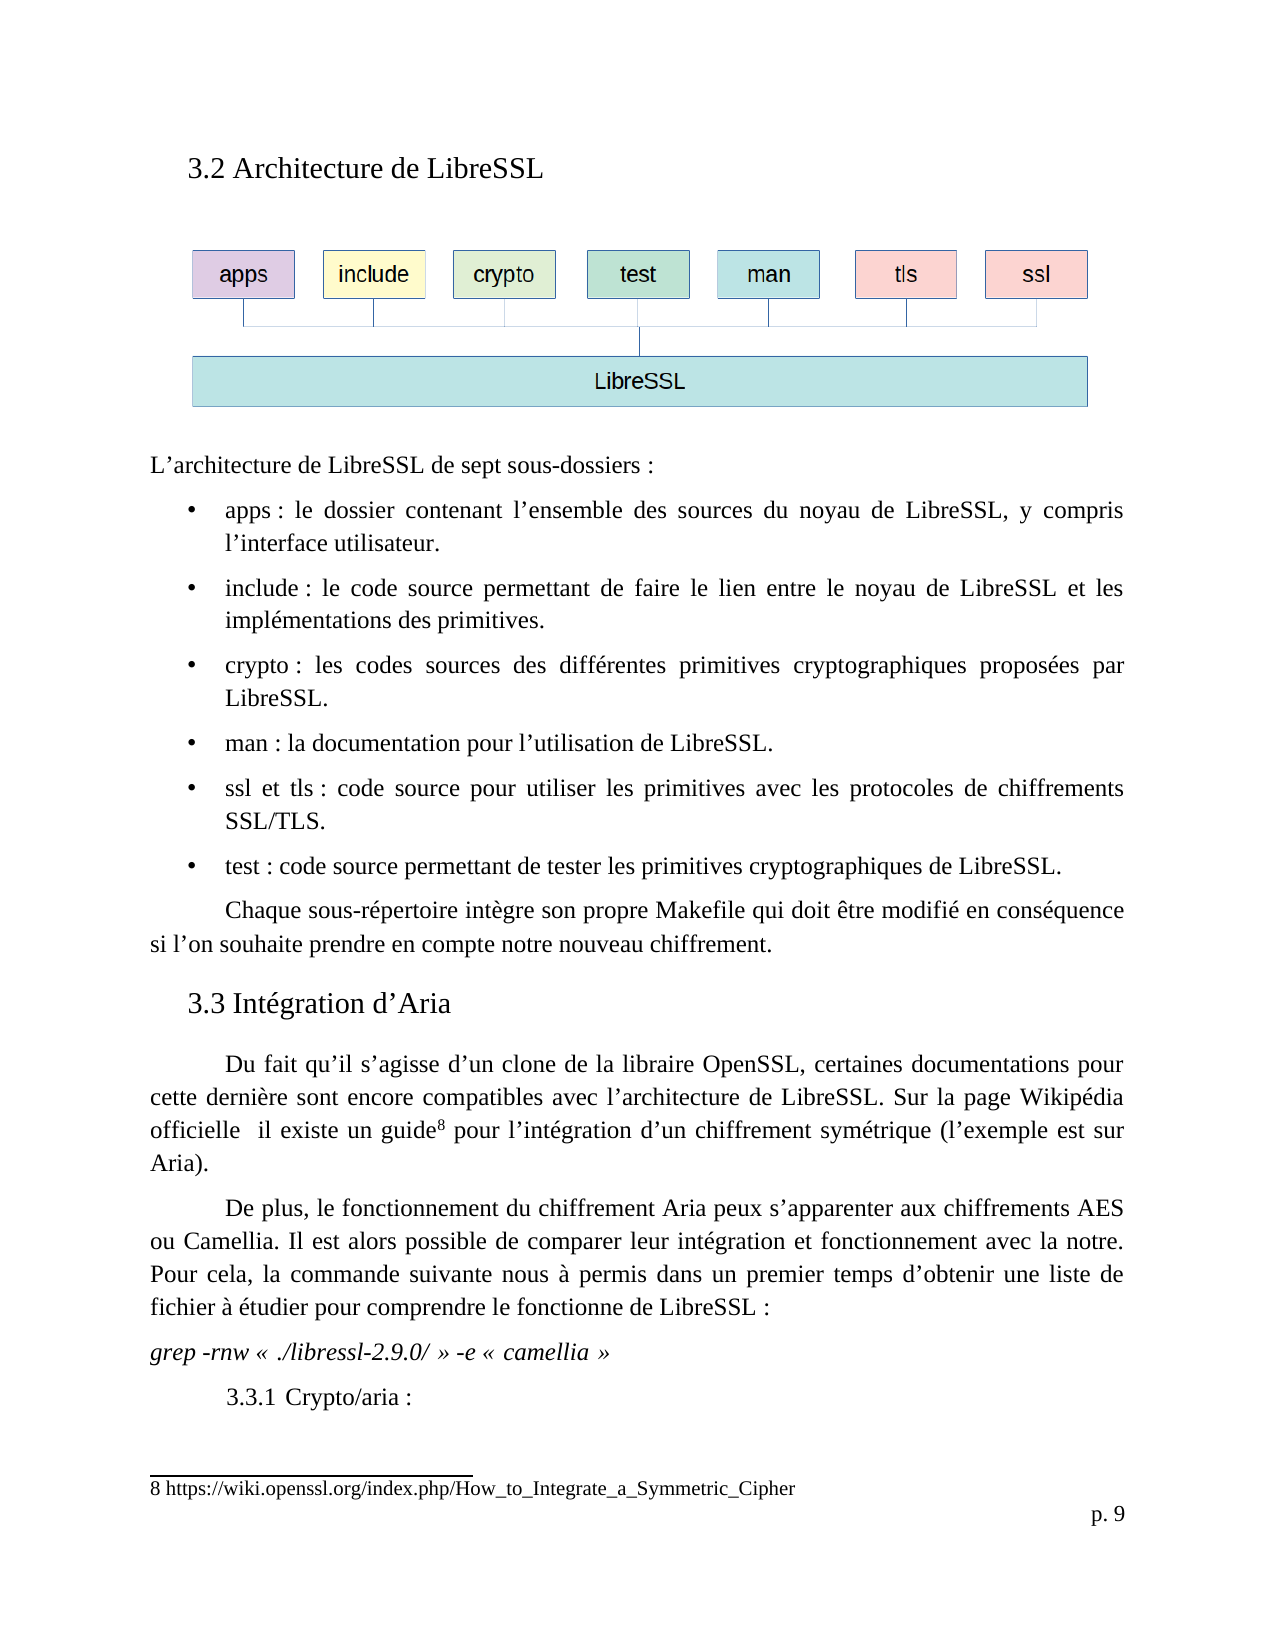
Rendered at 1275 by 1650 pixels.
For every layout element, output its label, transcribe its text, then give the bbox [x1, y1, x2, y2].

subtitle Architecture de LibreSSL [187, 150, 1125, 185]
list include : le code source permettant de faire le lien entre le noyau de LibreSSL et les implémentations des primitives. [187, 573, 1125, 634]
text grep -rnw « ./libressl-2.9.0/ » -e « camellia » [150, 1337, 1125, 1366]
text L’architecture de LibreSSL de sept sous-dossiers : [150, 438, 1125, 479]
list ssl et tls : code source pour utiliser les primitives avec les protocoles de chiffrements SSL/TLS. [187, 773, 1125, 835]
list apps : le dossier contenant l’ensemble des sources du noyau de LibreSSL, y compris l’interface utilisateur. [187, 495, 1125, 557]
list man : la documentation pour l’utilisation de LibreSSL. [187, 728, 1125, 757]
text Chaque sous-répertoire intègre son propre Makefile qui doit être modifié en conséquence si l’on souhaite prendre en compte notre nouveau chiffrement. [150, 896, 1125, 957]
list crypto : les codes sources des différentes primitives cryptographiques proposées par LibreSSL. [187, 650, 1125, 712]
text https://wiki.openssl.org/index.php/How_to_Integrate_a_Symmetric_Cipher [150, 1476, 1125, 1500]
list test : code source permettant de tester les primitives cryptographiques de LibreSSL. [187, 851, 1125, 879]
text De plus, le fonctionnement du chiffrement Aria peux s’apparenter aux chiffrements AES ou Camellia. Il est alors possible de comparer leur intégration et fonctionnement avec la notre. Pour cela, la commande suivante nous à permis dans un premier temps d’obtenir une liste de fichier à étudier pour comprendre le fonctionne de LibreSSL : [150, 1193, 1125, 1321]
text Du fait qu’il s’agisse d’un clone de la libraire OpenSSL, certaines documentations pour cette dernière sont encore compatibles avec l’architecture de LibreSSL. Sur la page Wikipédia officielle il existe un guide pour l’intégration d’un chiffrement symétrique (l’exemple est sur Aria). [150, 1049, 1125, 1177]
subtitle Crypto/aria : [150, 1382, 1125, 1411]
subtitle Intégration d’Aria [187, 985, 1125, 1020]
